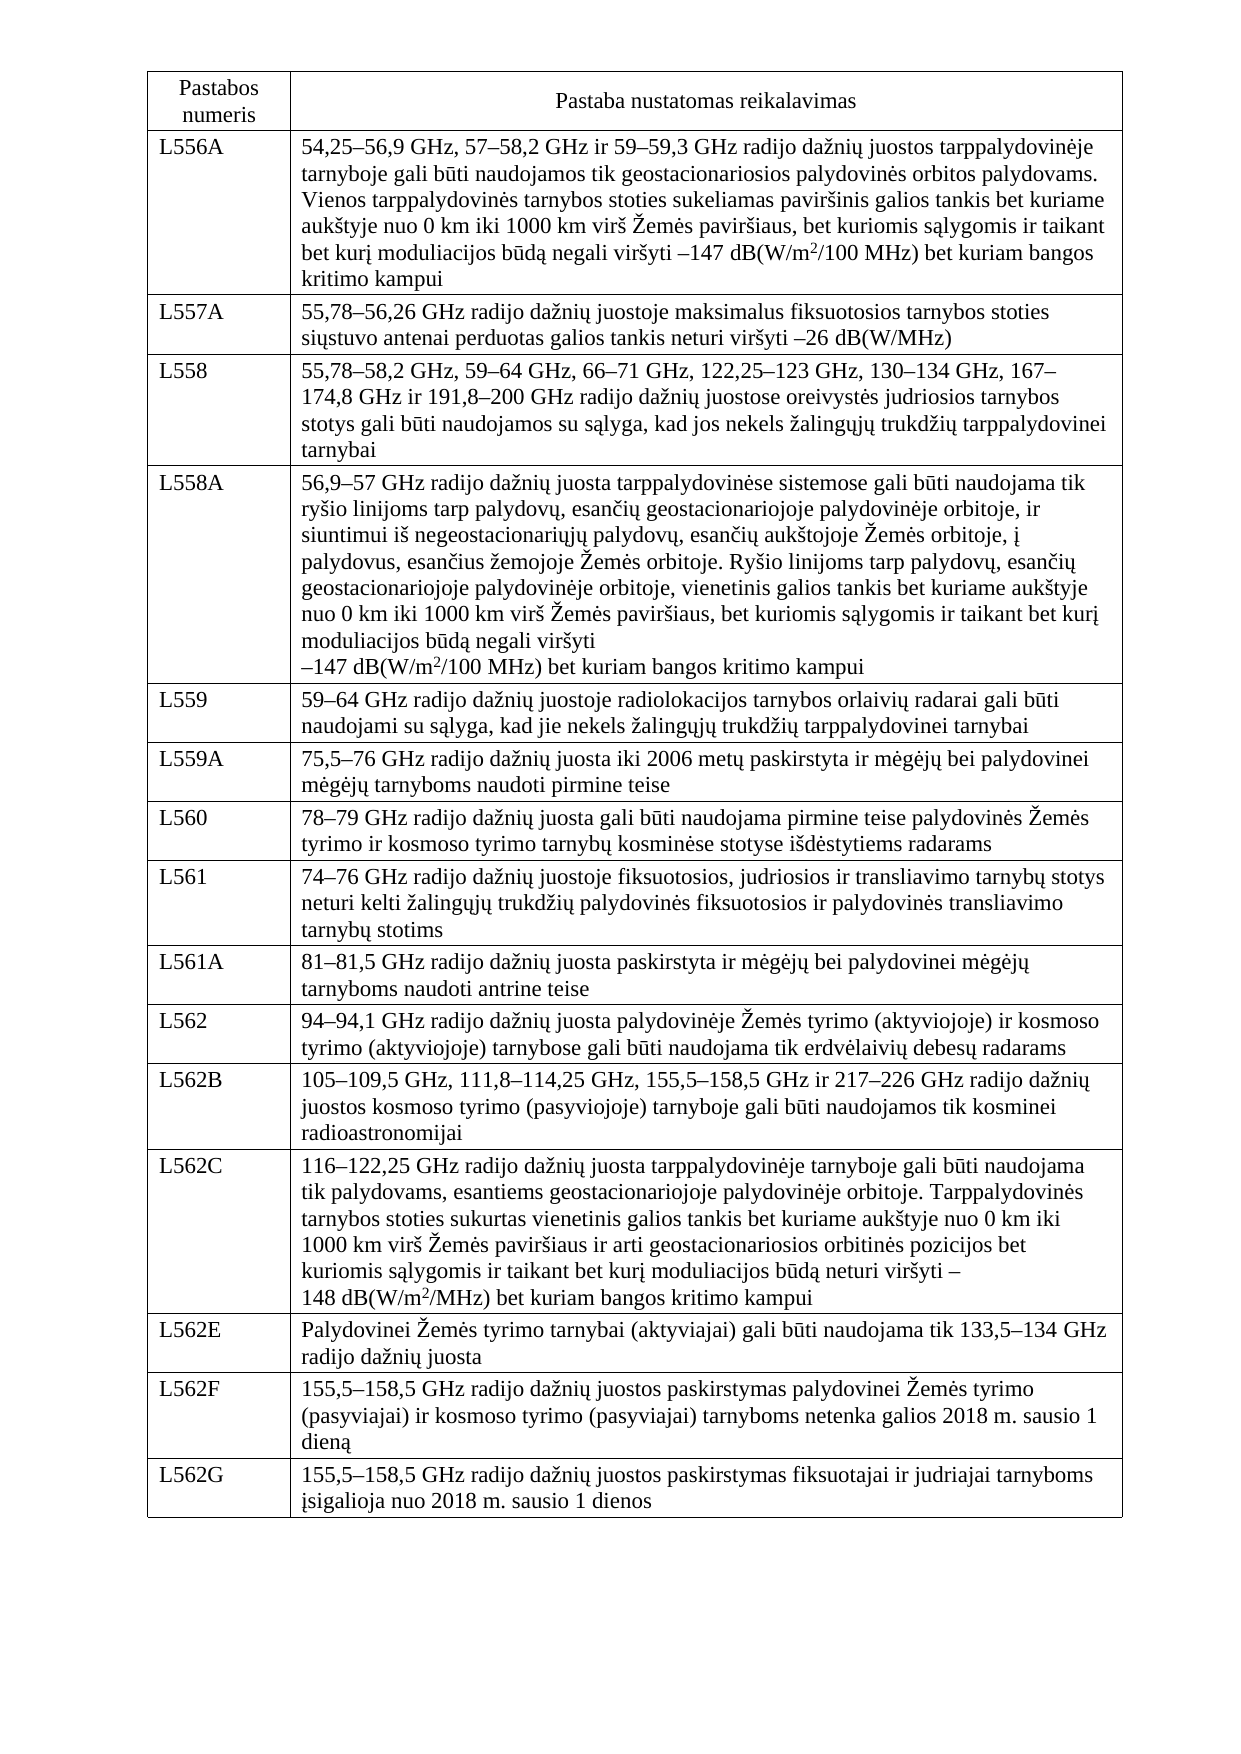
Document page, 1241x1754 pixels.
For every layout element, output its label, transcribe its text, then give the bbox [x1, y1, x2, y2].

table_cell 54,25–56,9 GHz, 57–58,2 GHz ir 59–59,3 GHz radijo dažnių juostos tarppalydovinėje tarnyboje gali būti naudojamos tik geostacionariosios palydovinės orbitos palydovams. Vienos tarppalydovinės tarnybos stoties sukeliamas paviršinis galios tankis bet kuriame aukštyje nuo 0 km iki 1000 km virš Žemės paviršiaus, bet kuriomis sąlygomis ir taikant bet kurį moduliacijos būdą negali viršyti –147 dB(W/m2/100 MHz) bet kuriam bangos kritimo kampui [291, 131, 1122, 294]
table_cell L562 [148, 1005, 290, 1063]
table_header Pastabos numeris [148, 72, 290, 130]
table_cell 155,5–158,5 GHz radijo dažnių juostos paskirstymas fiksuotajai ir judriajai tarnyboms įsigalioja nuo 2018 m. sausio 1 dienos [291, 1459, 1122, 1517]
table_cell L562F [148, 1373, 290, 1457]
table_cell L556A [148, 131, 290, 294]
table_cell L562C [148, 1150, 290, 1313]
table_cell 74–76 GHz radijo dažnių juostoje fiksuotosios, judriosios ir transliavimo tarnybų stotys neturi kelti žalingųjų trukdžių palydovinės fiksuotosios ir palydovinės transliavimo tarnybų stotims [291, 861, 1122, 945]
table_cell L562G [148, 1459, 290, 1517]
table_cell 155,5–158,5 GHz radijo dažnių juostos paskirstymas palydovinei Žemės tyrimo (pasyviajai) ir kosmoso tyrimo (pasyviajai) tarnyboms netenka galios 2018 m. sausio 1 dieną [291, 1373, 1122, 1457]
table_cell 78–79 GHz radijo dažnių juosta gali būti naudojama pirmine teise palydovinės Žemės tyrimo ir kosmoso tyrimo tarnybų kosminėse stotyse išdėstytiems radarams [291, 802, 1122, 859]
table_cell 94–94,1 GHz radijo dažnių juosta palydovinėje Žemės tyrimo (aktyviojoje) ir kosmoso tyrimo (aktyviojoje) tarnybose gali būti naudojama tik erdvėlaivių debesų radarams [291, 1005, 1122, 1063]
table_cell 55,78–58,2 GHz, 59–64 GHz, 66–71 GHz, 122,25–123 GHz, 130–134 GHz, 167–174,8 GHz ir 191,8–200 GHz radijo dažnių juostose oreivystės judriosios tarnybos stotys gali būti naudojamos su sąlyga, kad jos nekels žalingųjų trukdžių tarppalydovinei tarnybai [291, 355, 1122, 465]
table_cell L560 [148, 802, 290, 859]
table_cell L562B [148, 1064, 290, 1148]
table_header Pastaba nustatomas reikalavimas [291, 72, 1122, 130]
table_cell L559A [148, 743, 290, 801]
table_cell 55,78–56,26 GHz radijo dažnių juostoje maksimalus fiksuotosios tarnybos stoties siųstuvo antenai perduotas galios tankis neturi viršyti –26 dB(W/MHz) [291, 295, 1122, 353]
table_cell L561 [148, 861, 290, 945]
table_cell Palydovinei Žemės tyrimo tarnybai (aktyviajai) gali būti naudojama tik 133,5–134 GHz radijo dažnių juosta [291, 1314, 1122, 1372]
table_cell L557A [148, 295, 290, 353]
table_cell L559 [148, 684, 290, 741]
table_cell L558 [148, 355, 290, 465]
table_cell 116–122,25 GHz radijo dažnių juosta tarppalydovinėje tarnyboje gali būti naudojama tik palydovams, esantiems geostacionariojoje palydovinėje orbitoje. Tarppalydovinės tarnybos stoties sukurtas vienetinis galios tankis bet kuriame aukštyje nuo 0 km iki 1000 km virš Žemės paviršiaus ir arti geostacionariosios orbitinės pozicijos bet kuriomis sąlygomis ir taikant bet kurį moduliacijos būdą neturi viršyti –148 dB(W/m2/MHz) bet kuriam bangos kritimo kampui [291, 1150, 1122, 1313]
table_cell 59–64 GHz radijo dažnių juostoje radiolokacijos tarnybos orlaivių radarai gali būti naudojami su sąlyga, kad jie nekels žalingųjų trukdžių tarppalydovinei tarnybai [291, 684, 1122, 741]
table_cell 105–109,5 GHz, 111,8–114,25 GHz, 155,5–158,5 GHz ir 217–226 GHz radijo dažnių juostos kosmoso tyrimo (pasyviojoje) tarnyboje gali būti naudojamos tik kosminei radioastronomijai [291, 1064, 1122, 1148]
table_cell 81–81,5 GHz radijo dažnių juosta paskirstyta ir mėgėjų bei palydovinei mėgėjų tarnyboms naudoti antrine teise [291, 946, 1122, 1004]
table_cell L562E [148, 1314, 290, 1372]
table_cell 75,5–76 GHz radijo dažnių juosta iki 2006 metų paskirstyta ir mėgėjų bei palydovinei mėgėjų tarnyboms naudoti pirmine teise [291, 743, 1122, 801]
table_cell L561A [148, 946, 290, 1004]
table_cell 56,9–57 GHz radijo dažnių juosta tarppalydovinėse sistemose gali būti naudojama tik ryšio linijoms tarp palydovų, esančių geostacionariojoje palydovinėje orbitoje, ir siuntimui iš negeostacionariųjų palydovų, esančių aukštojoje Žemės orbitoje, į palydovus, esančius žemojoje Žemės orbitoje. Ryšio linijoms tarp palydovų, esančių geostacionariojoje palydovinėje orbitoje, vienetinis galios tankis bet kuriame aukštyje nuo 0 km iki 1000 km virš Žemės paviršiaus, bet kuriomis sąlygomis ir taikant bet kurį moduliacijos būdą negali viršyti –147 dB(W/m2/100 MHz) bet kuriam bangos kritimo kampui [291, 466, 1122, 682]
table_cell L558A [148, 466, 290, 682]
